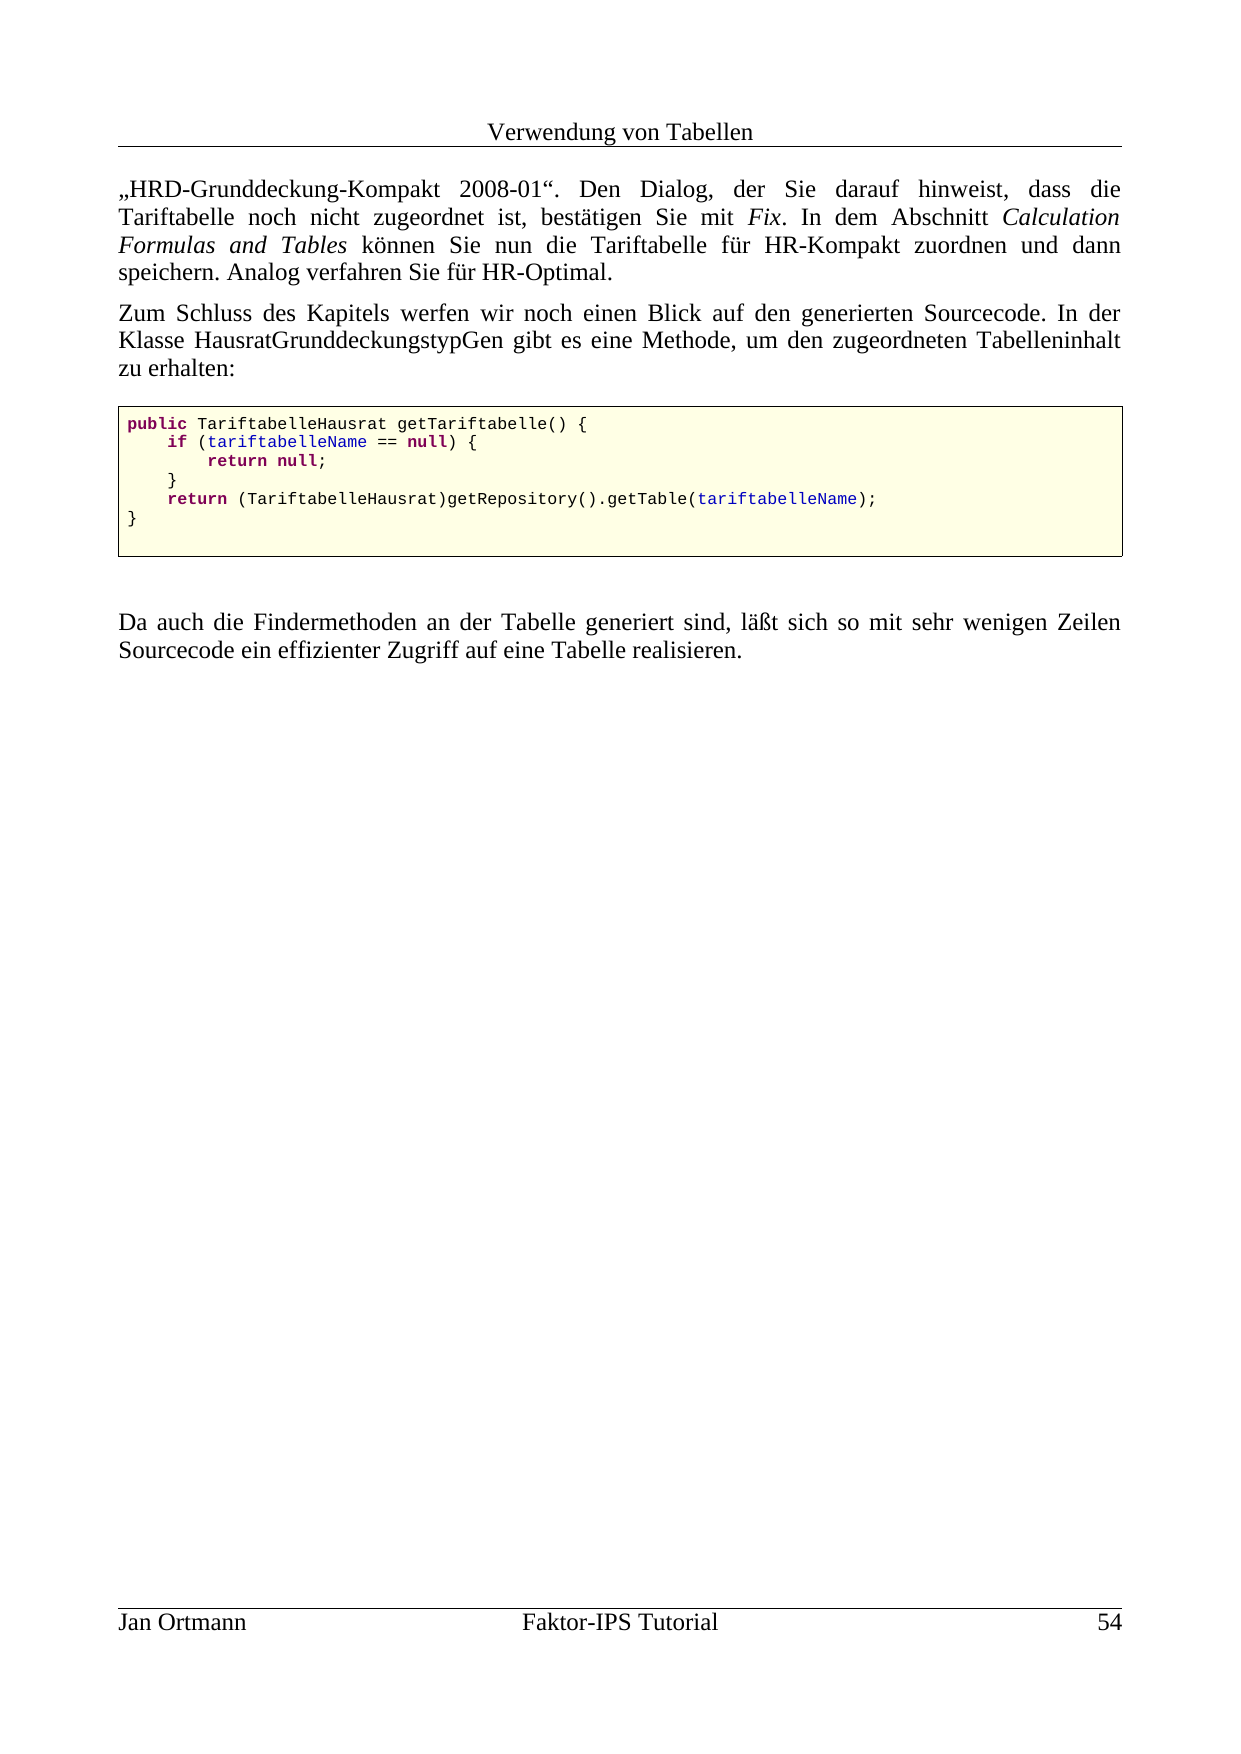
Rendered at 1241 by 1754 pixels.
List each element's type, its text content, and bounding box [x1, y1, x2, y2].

text Da auch die Findermethoden an der Tabelle generiert sind, läßt sich so mit sehr wenigen Zeilen Sourcecode ein effizienter Zugriff auf eine Tabelle realisieren. [118, 608, 1122, 664]
text } [127, 509, 1113, 528]
text „HRD-Grunddeckung-Kompakt 2008-01“. Den Dialog, der Sie darauf hinweist, dass die Tariftabelle noch nicht zugeordnet ist, bestätigen Sie mit Fix. In dem Abschnitt Calculation Formulas and Tables können Sie nun die Tariftabelle für HR-Kompakt zuordnen und dann speichern. Analog verfahren Sie für HR-Optimal. [118, 175, 1122, 286]
text return null; [127, 453, 1113, 472]
text public TariftabelleHausrat getTariftabelle() { [127, 415, 1113, 434]
text if (tariftabelleName == null) { [127, 434, 1113, 453]
text } [127, 472, 1113, 491]
text Zum Schluss des Kapitels werfen wir noch einen Blick auf den generierten Sourcecode. In der Klasse HausratGrunddeckungstypGen gibt es eine Methode, um den zugeordneten Tabelleninhalt zu erhalten: [118, 299, 1122, 382]
text return (TariftabelleHausrat)getRepository().getTable(tariftabelleName); [127, 491, 1113, 509]
